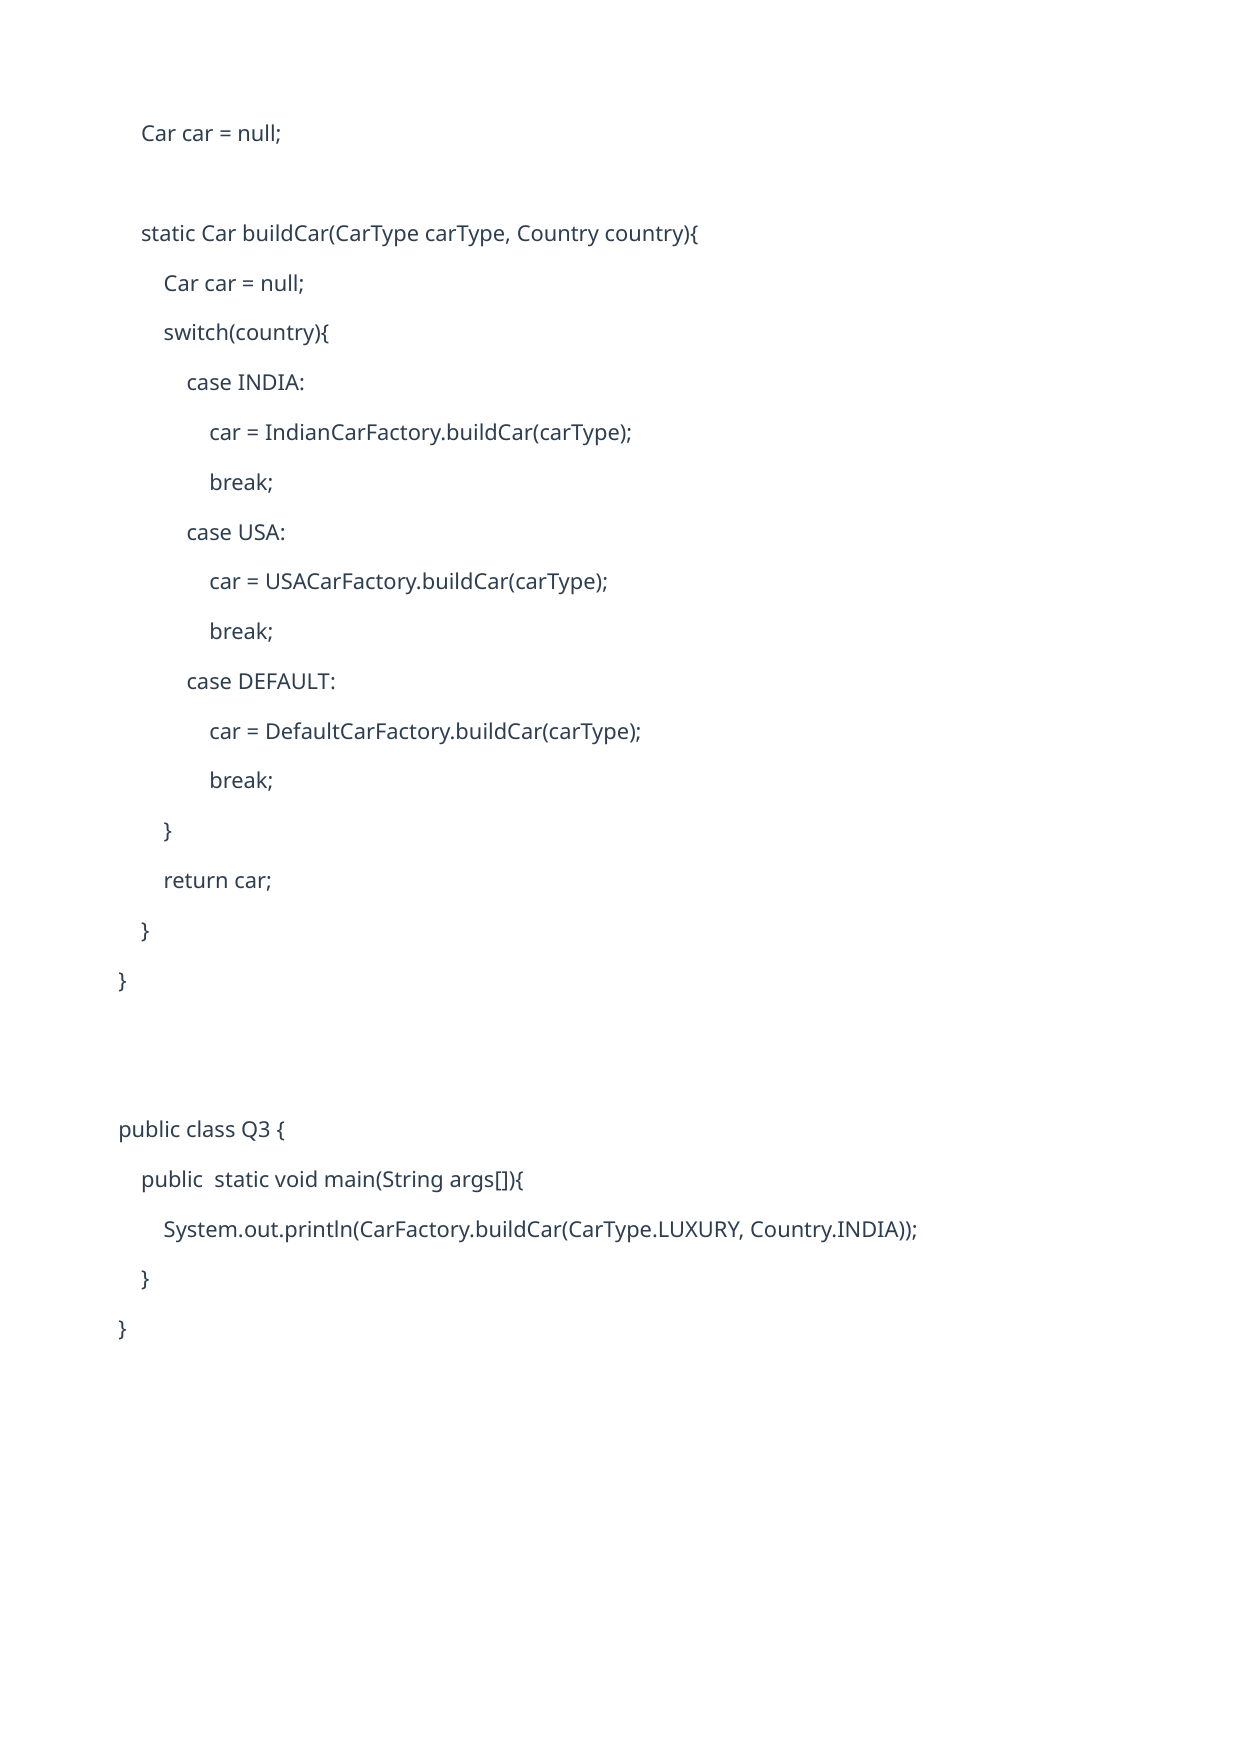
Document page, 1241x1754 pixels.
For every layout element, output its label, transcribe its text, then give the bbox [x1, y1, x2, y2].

text Car car = null; [118, 118, 1122, 148]
text public static void main(String args[]){ [118, 1164, 1122, 1193]
text } [118, 964, 1122, 994]
text car = USACarFactory.buildCar(carType); [118, 566, 1122, 596]
text switch(country){ [118, 317, 1122, 347]
text case DEFAULT: [118, 666, 1122, 696]
text static Car buildCar(CarType carType, Country country){ [118, 218, 1122, 247]
text } [118, 915, 1122, 944]
text break; [118, 765, 1122, 795]
text case INDIA: [118, 367, 1122, 397]
text return car; [118, 865, 1122, 895]
text public class Q3 { [118, 1114, 1122, 1144]
text } [118, 1263, 1122, 1293]
text car = IndianCarFactory.buildCar(carType); [118, 417, 1122, 447]
text case USA: [118, 516, 1122, 546]
text } [118, 1313, 1122, 1343]
text break; [118, 616, 1122, 646]
text System.out.println(CarFactory.buildCar(CarType.LUXURY, Country.INDIA)); [118, 1213, 1122, 1243]
text } [118, 815, 1122, 845]
text break; [118, 467, 1122, 496]
text Car car = null; [118, 267, 1122, 297]
text car = DefaultCarFactory.buildCar(carType); [118, 716, 1122, 745]
